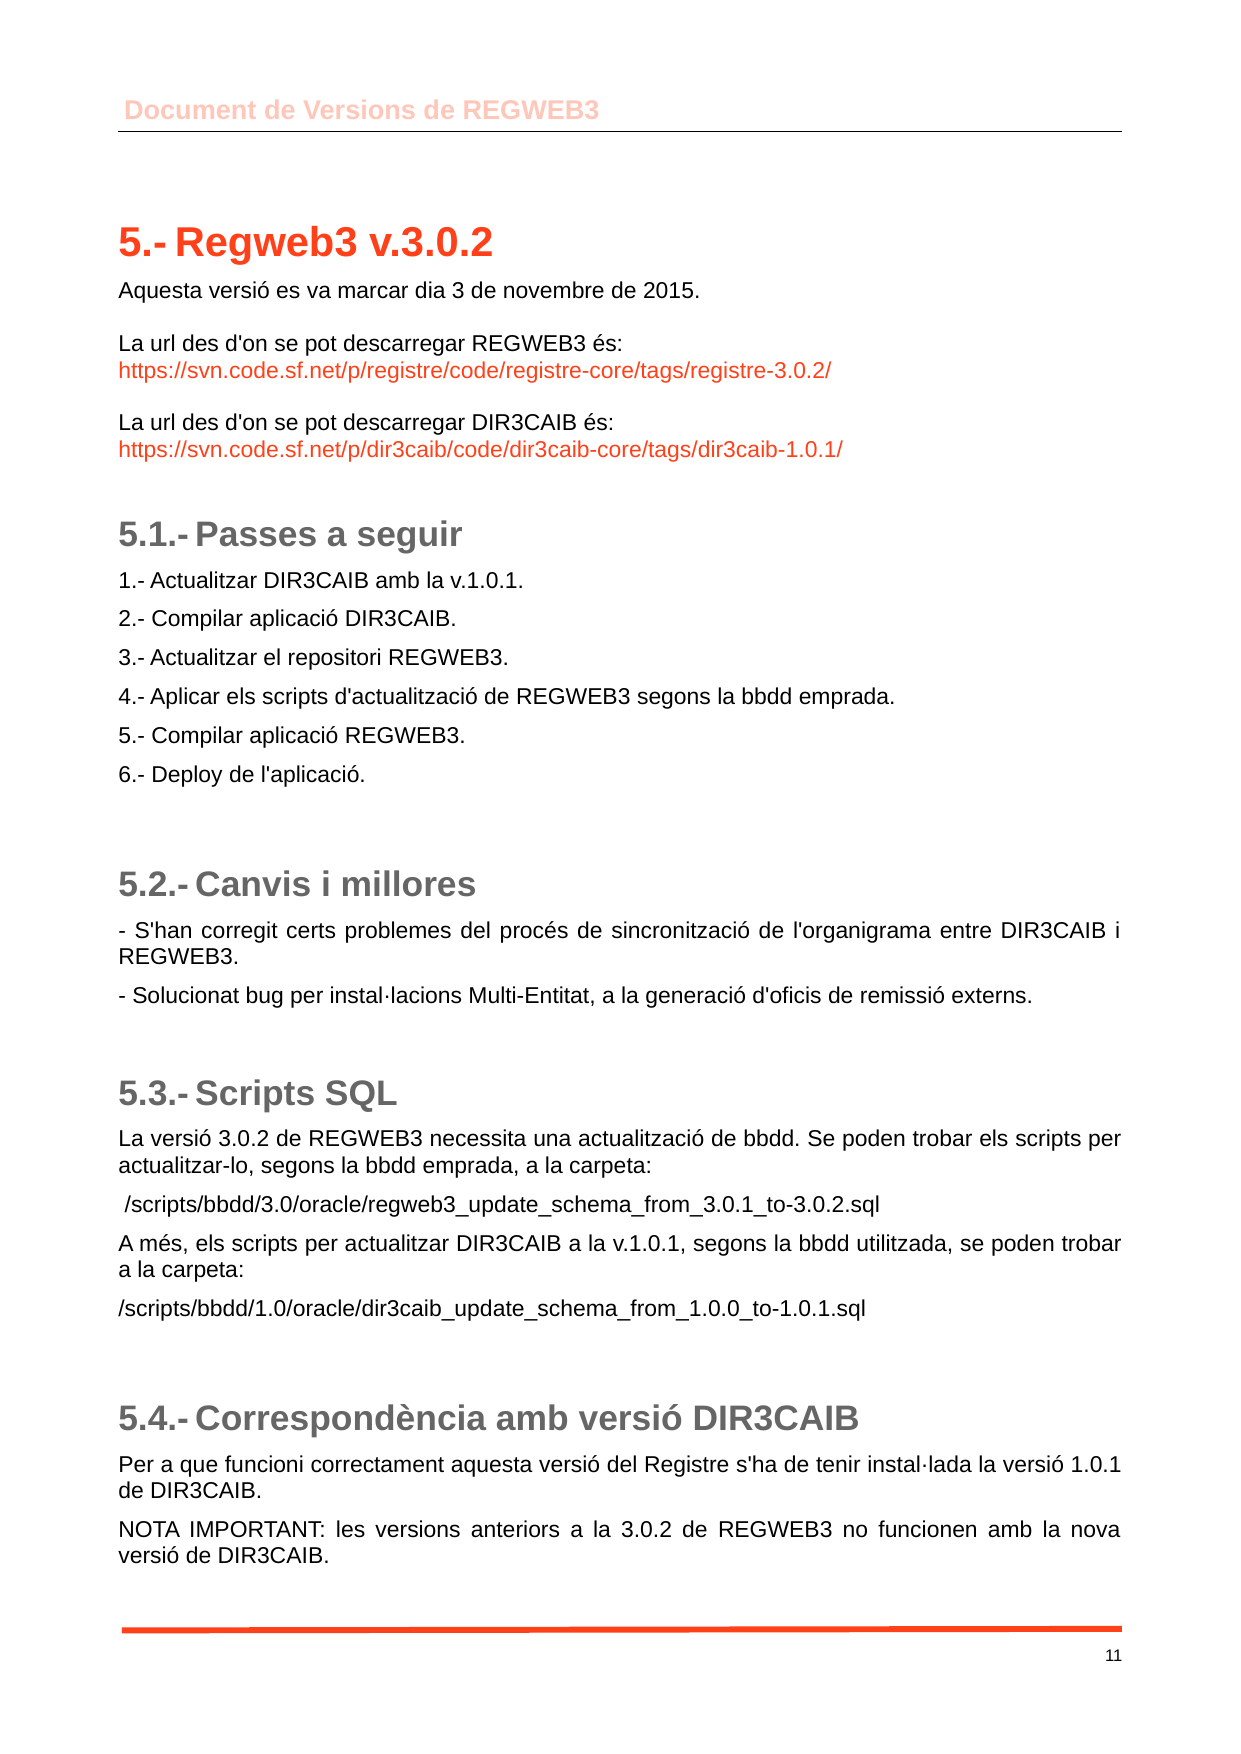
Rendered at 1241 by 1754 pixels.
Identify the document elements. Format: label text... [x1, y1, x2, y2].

text La url des d'on se pot descarregar REGWEB3 és: [118, 330, 1122, 357]
text A més, els scripts per actualitzar DIR3CAIB a la v.1.0.1, segons la bbdd utilitzada, se poden trobar a la carpeta: [118, 1229, 1122, 1282]
text Per a que funcioni correctament aquesta versió del Registre s'ha de tenir instal·lada la versió 1.0.1 de DIR3CAIB. [118, 1451, 1122, 1503]
text 3.- Actualitzar el repositori REGWEB3. [118, 644, 1122, 671]
text https://svn.code.sf.net/p/dir3caib/code/dir3caib-core/tags/dir3caib-1.0.1/ [118, 436, 1122, 462]
text 6.- Deploy de l'aplicació. [118, 761, 1122, 787]
text /scripts/bbdd/3.0/oracle/regweb3_update_schema_from_3.0.1_to-3.0.2.sql [118, 1191, 1122, 1217]
text La versió 3.0.2 de REGWEB3 necessita una actualització de bbdd. Se poden trobar els scripts per actualitzar-lo, segons la bbdd emprada, a la carpeta: [118, 1125, 1122, 1178]
text 2.- Compilar aplicació DIR3CAIB. [118, 605, 1122, 632]
text NOTA IMPORTANT: les versions anteriors a la 3.0.2 de REGWEB3 no funcionen amb la nova versió de DIR3CAIB. [118, 1516, 1122, 1568]
subtitle Regweb3 v.3.0.2 [118, 217, 1122, 265]
subtitle Passes a seguir [118, 513, 1122, 554]
text La url des d'on se pot descarregar DIR3CAIB és: [118, 409, 1122, 436]
subtitle Canvis i millores [118, 863, 1122, 904]
text 1.- Actualitzar DIR3CAIB amb la v.1.0.1. [118, 567, 1122, 593]
text Aquesta versió es va marcar dia 3 de novembre de 2015. [118, 277, 1122, 304]
text https://svn.code.sf.net/p/registre/code/registre-core/tags/registre-3.0.2/ [118, 357, 1122, 383]
subtitle Scripts SQL [118, 1072, 1122, 1113]
text 5.- Compilar aplicació REGWEB3. [118, 722, 1122, 748]
text - Solucionat bug per instal·lacions Multi-Entitat, a la generació d'oficis de remissió externs. [118, 982, 1122, 1008]
subtitle Correspondència amb versió DIR3CAIB [118, 1397, 1122, 1438]
text /scripts/bbdd/1.0/oracle/dir3caib_update_schema_from_1.0.0_to-1.0.1.sql [118, 1295, 1122, 1321]
text 4.- Aplicar els scripts d'actualització de REGWEB3 segons la bbdd emprada. [118, 683, 1122, 709]
text - S'han corregit certs problemes del procés de sincronització de l'organigrama entre DIR3CAIB i REGWEB3. [118, 917, 1122, 969]
